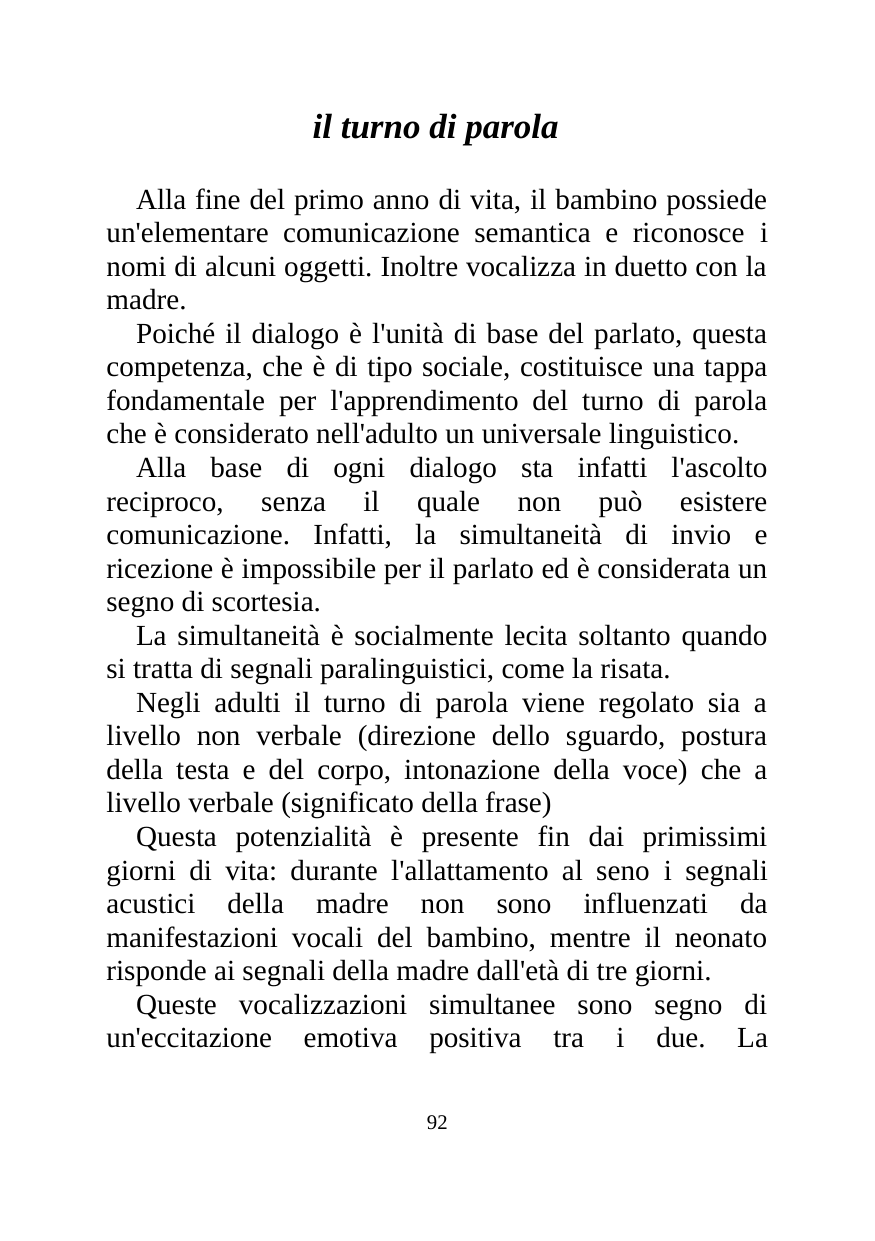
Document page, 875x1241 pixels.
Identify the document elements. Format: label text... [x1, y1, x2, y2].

text Poiché il dialogo è l'unità di base del parlato, questa competenza, che è di tipo sociale, costituisce una tappa fondamentale per l'apprendimento del turno di parola che è considerato nell'adulto un universale linguistico. [106, 316, 768, 450]
text Alla fine del primo anno di vita, il bambino possiede un'elementare comunicazione semantica e riconosce i nomi di alcuni oggetti. Inoltre vocalizza in duetto con la madre. [106, 182, 768, 316]
text La simultaneità è socialmente lecita soltanto quando si tratta di segnali paralinguistici, come la risata. [106, 618, 768, 685]
text Alla base di ogni dialogo sta infatti l'ascolto reciproco, senza il quale non può esistere comunicazione. Infatti, la simultaneità di invio e ricezione è impossibile per il parlato ed è considerata un segno di scortesia. [106, 450, 768, 618]
subtitle il turno di parola [106, 106, 768, 146]
text Negli adulti il turno di parola viene regolato sia a livello non verbale (direzione dello sguardo, postura della testa e del corpo, intonazione della voce) che a livello verbale (significato della frase) [106, 685, 768, 819]
text Questa potenzialità è presente fin dai primissimi giorni di vita: durante l'allattamento al seno i segnali acustici della madre non sono influenzati da manifestazioni vocali del bambino, mentre il neonato risponde ai segnali della madre dall'età di tre giorni. [106, 819, 768, 987]
text Queste vocalizzazioni simultanee sono segno di un'eccitazione emotiva positiva tra i due. La [106, 987, 768, 1054]
